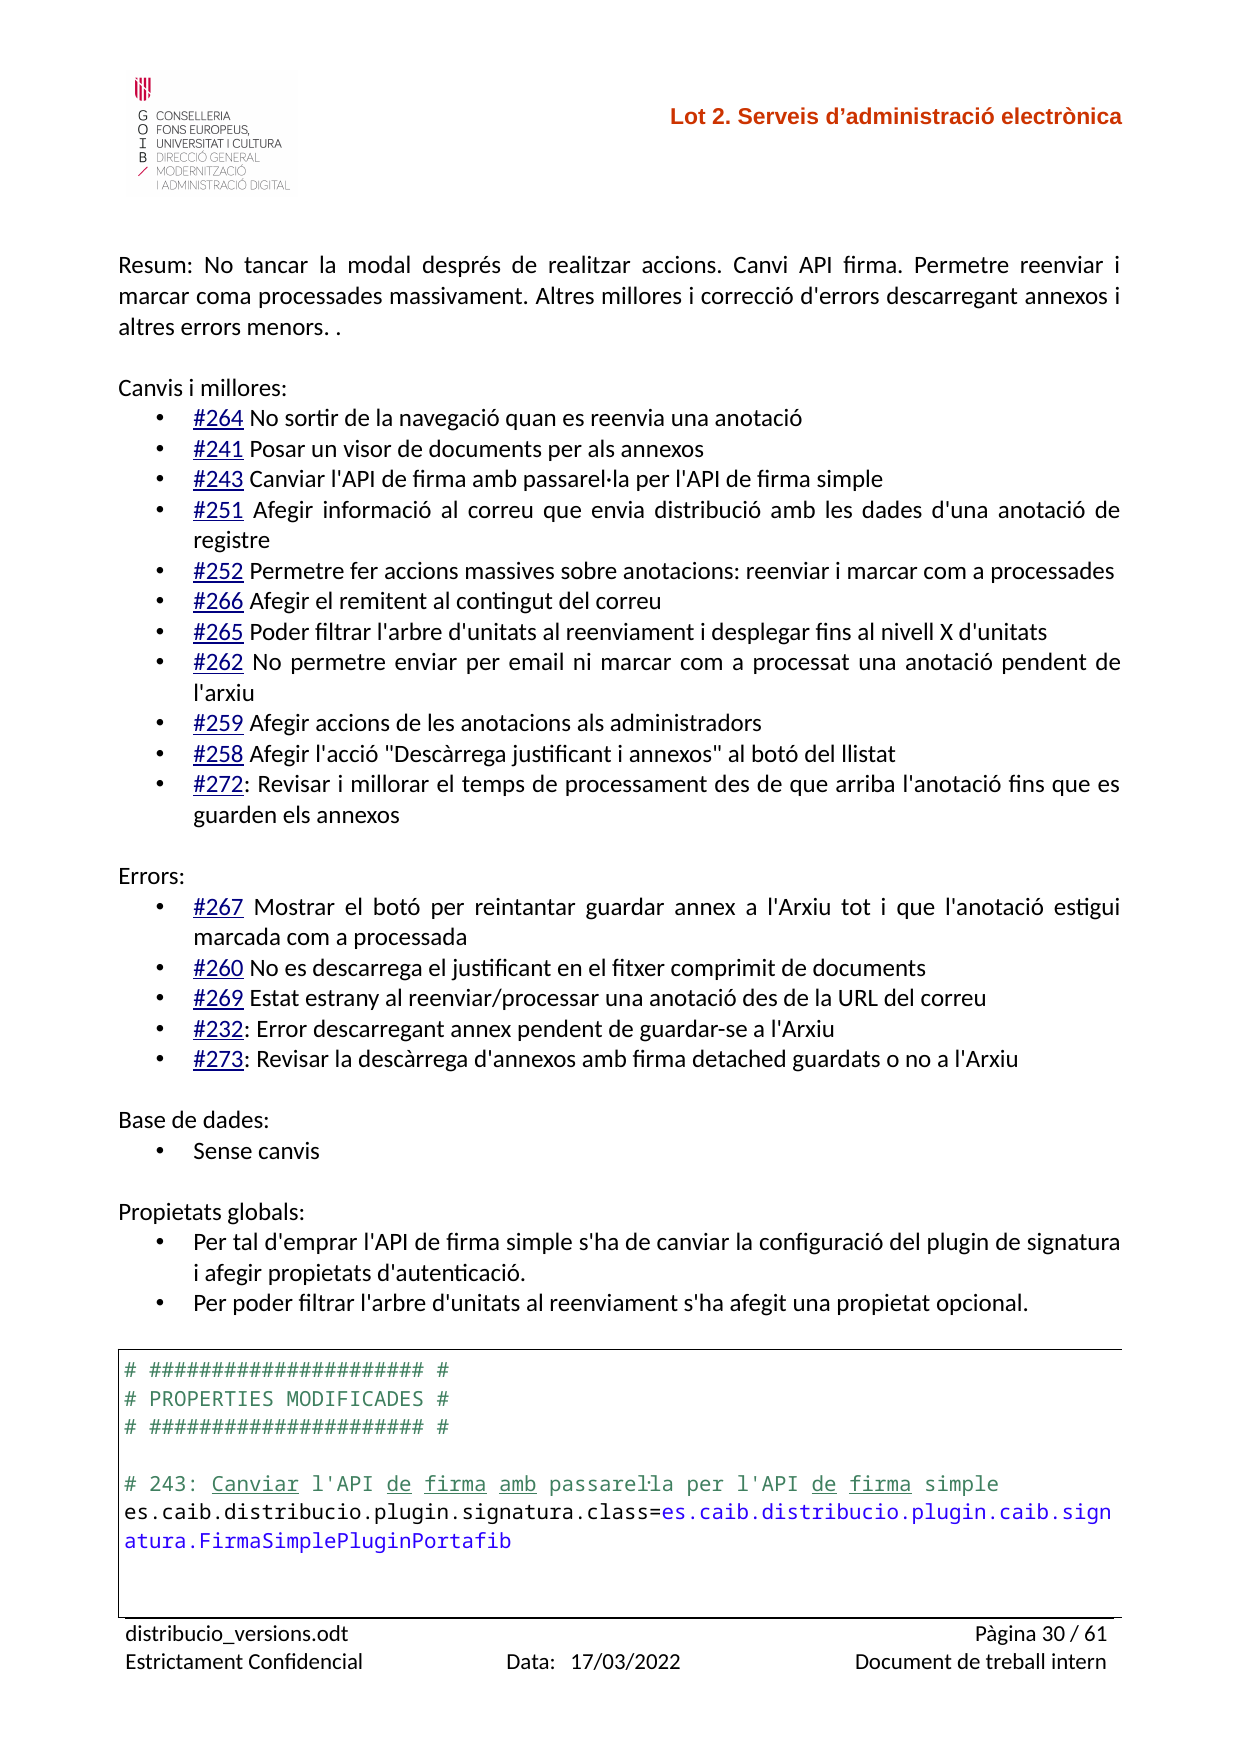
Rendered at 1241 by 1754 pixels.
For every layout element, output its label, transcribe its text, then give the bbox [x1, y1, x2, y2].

list Sense canvis [156, 1135, 1122, 1165]
text Propietats globals: [118, 1196, 1122, 1226]
list #264 No sortir de la navegació quan es reenvia una anotació [156, 402, 1122, 433]
list #241 Posar un visor de documents per als annexos [156, 433, 1122, 463]
list Per tal d'emprar l'API de firma simple s'ha de canviar la configuració del plugin de signatura i afegir propietats d'autenticació. [156, 1226, 1122, 1287]
list #267 Mostrar el botó per reintantar guardar annex a l'Arxiu tot i que l'anotació estigui marcada com a processada [156, 891, 1122, 952]
list #259 Afegir accions de les anotacions als administradors [156, 707, 1122, 738]
list #269 Estat estrany al reenviar/processar una anotació des de la URL del correu [156, 982, 1122, 1013]
list #251 Afegir informació al correu que envia distribució amb les dades d'una anotació de registre [156, 494, 1122, 555]
list #252 Permetre fer accions massives sobre anotacions: reenviar i marcar com a processades [156, 555, 1122, 585]
list #232: Error descarregant annex pendent de guardar-se a l'Arxiu [156, 1013, 1122, 1043]
list #266 Afegir el remitent al contingut del correu [156, 585, 1122, 616]
list #260 No es descarrega el justificant en el fitxer comprimit de documents [156, 952, 1122, 982]
text Resum: No tancar la modal després de realitzar accions. Canvi API firma. Permetre reenviar i marcar coma processades massivament. Altres millores i correcció d'errors descarregant annexos i altres errors menors. . [118, 250, 1122, 341]
text Base de dades: [118, 1104, 1122, 1135]
list Per poder filtrar l'arbre d'unitats al reenviament s'ha afegit una propietat opcional. [156, 1287, 1122, 1318]
list #243 Canviar l'API de firma amb passarel·la per l'API de firma simple [156, 463, 1122, 494]
list #258 Afegir l'acció "Descàrrega justificant i annexos" al botó del llistat [156, 738, 1122, 768]
text Canvis i millores: [118, 372, 1122, 402]
list #273: Revisar la descàrrega d'annexos amb firma detached guardats o no a l'Arxiu [156, 1043, 1122, 1074]
picture [126, 70, 299, 197]
text Errors: [118, 860, 1122, 891]
list #262 No permetre enviar per email ni marcar com a processat una anotació pendent de l'arxiu [156, 646, 1122, 707]
table_header # ###################### # # PROPERTIES MODIFICADES # # ###################### # # 243: Canviar l'API de firma amb passarel·la per l'API de firma simple es.caib.distribucio.plugin.signatura.class=es.caib.distribucio.plugin.caib.signatura.FirmaSimplePluginPortafib [119, 1350, 1122, 1617]
list #272: Revisar i millorar el temps de processament des de que arriba l'anotació fins que es guarden els annexos [156, 768, 1122, 829]
list #265 Poder filtrar l'arbre d'unitats al reenviament i desplegar fins al nivell X d'unitats [156, 616, 1122, 646]
